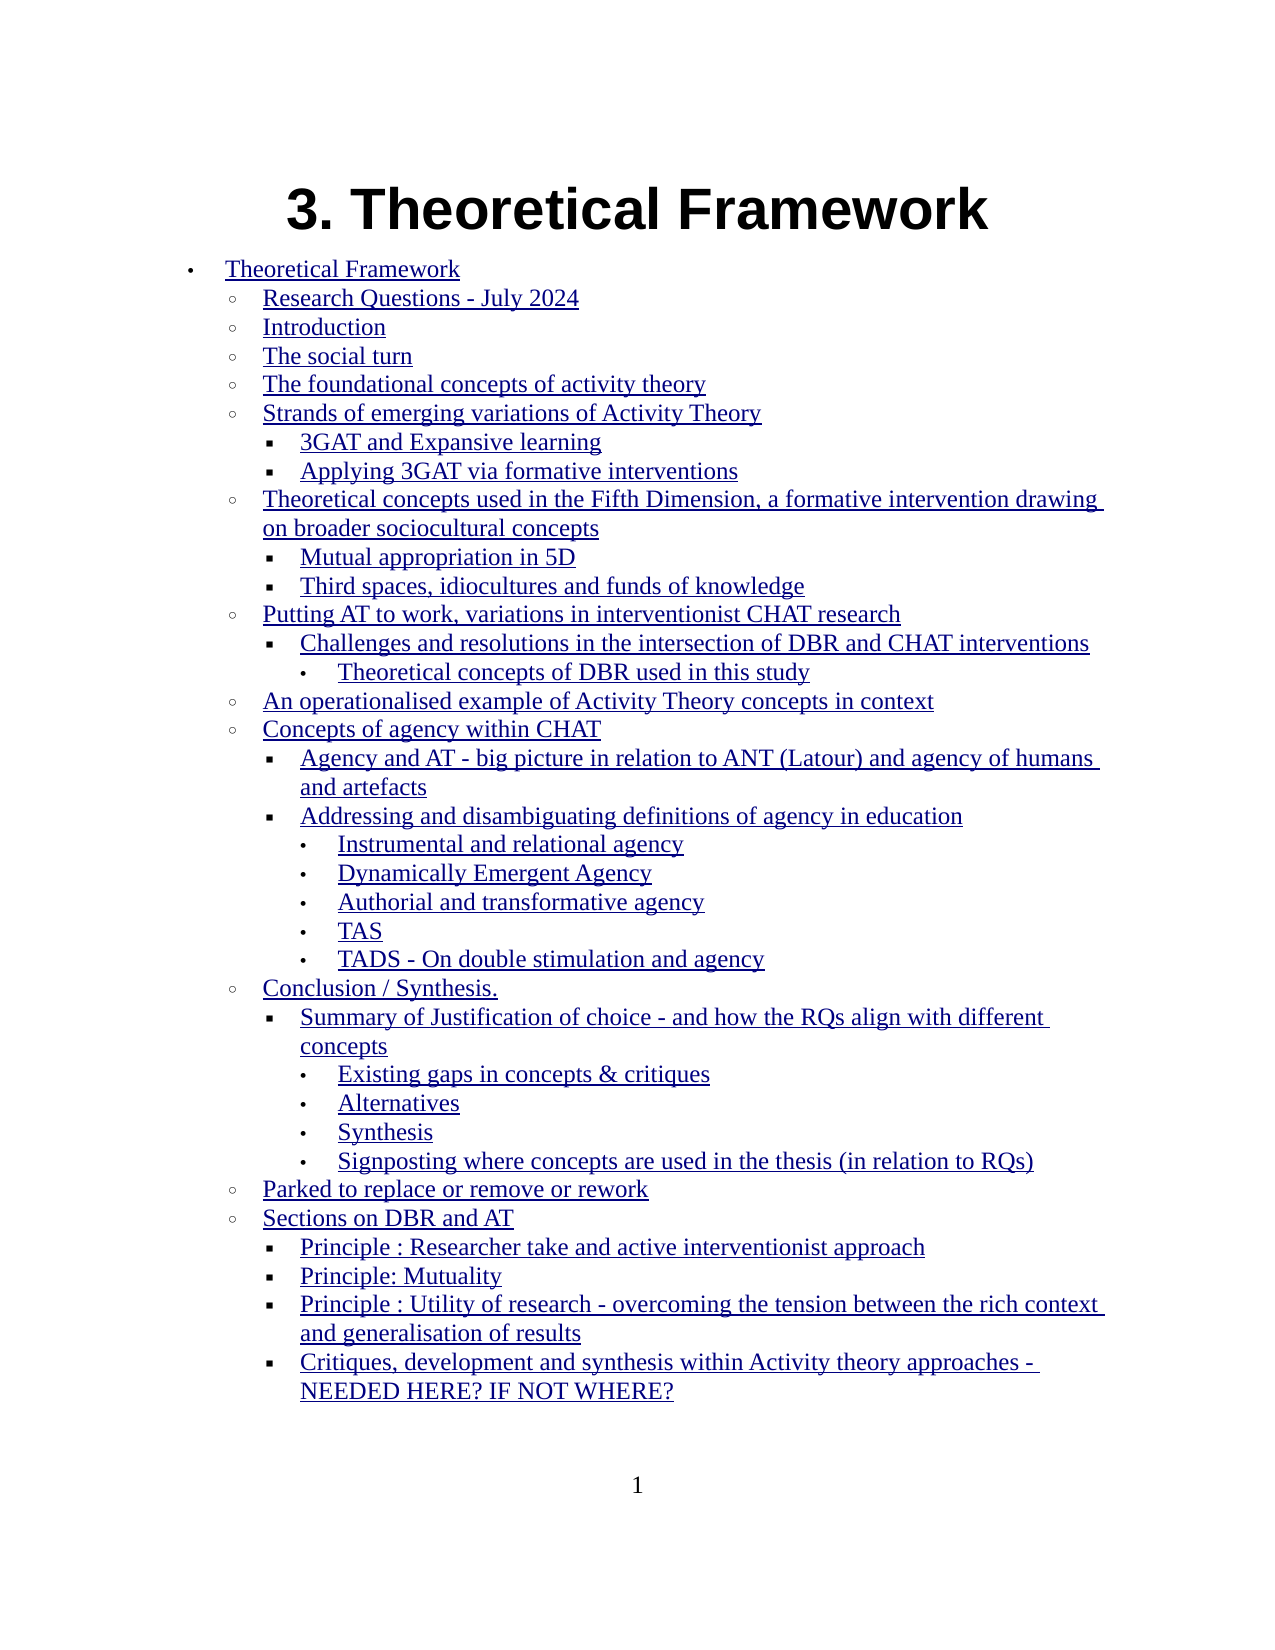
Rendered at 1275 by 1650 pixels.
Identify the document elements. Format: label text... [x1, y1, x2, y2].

list The social turn [225, 341, 1125, 369]
list Instrumental and relational agency [300, 829, 1125, 858]
list Authorial and transformative agency [300, 887, 1125, 916]
list Conclusion / Synthesis. [225, 973, 1125, 1002]
list Concepts of agency within CHAT [225, 714, 1125, 743]
list Parked to replace or remove or rework [225, 1174, 1125, 1203]
list Strands of emerging variations of Activity Theory [225, 398, 1125, 427]
list Principle: Mutuality [262, 1261, 1125, 1289]
list Third spaces, idiocultures and funds of knowledge [262, 571, 1125, 599]
list 3GAT and Expansive learning [262, 427, 1125, 456]
list Challenges and resolutions in the intersection of DBR and CHAT interventions [262, 628, 1125, 657]
list Research Questions - July 2024 [225, 283, 1125, 312]
list TAS [300, 916, 1125, 944]
list Summary of Justification of choice - and how the RQs align with different concepts [262, 1002, 1125, 1059]
title 3. Theoretical Framework [150, 175, 1125, 242]
list Theoretical concepts used in the Fifth Dimension, a formative intervention drawing on broader sociocultural concepts [225, 484, 1125, 542]
list Theoretical concepts of DBR used in this study [300, 657, 1125, 686]
list Introduction [225, 312, 1125, 341]
list Agency and AT - big picture in relation to ANT (Latour) and agency of humans and artefacts [262, 743, 1125, 801]
list The foundational concepts of activity theory [225, 369, 1125, 398]
list Alternatives [300, 1088, 1125, 1117]
list Applying 3GAT via formative interventions [262, 456, 1125, 484]
list Critiques, development and synthesis within Activity theory approaches - NEEDED HERE? IF NOT WHERE? [262, 1347, 1125, 1404]
list Synthesis [300, 1117, 1125, 1146]
list TADS - On double stimulation and agency [300, 944, 1125, 973]
list Sections on DBR and AT [225, 1203, 1125, 1232]
list Signposting where concepts are used in the thesis (in relation to RQs) [300, 1146, 1125, 1174]
list An operationalised example of Activity Theory concepts in context [225, 686, 1125, 714]
list Addressing and disambiguating definitions of agency in education [262, 801, 1125, 829]
list Existing gaps in concepts & critiques [300, 1059, 1125, 1088]
list Putting AT to work, variations in interventionist CHAT research [225, 599, 1125, 628]
list Dynamically Emergent Agency [300, 858, 1125, 887]
list Principle : Utility of research - overcoming the tension between the rich context and generalisation of results [262, 1289, 1125, 1347]
list Mutual appropriation in 5D [262, 542, 1125, 571]
list Principle : Researcher take and active interventionist approach [262, 1232, 1125, 1261]
list Theoretical Framework [187, 254, 1125, 283]
